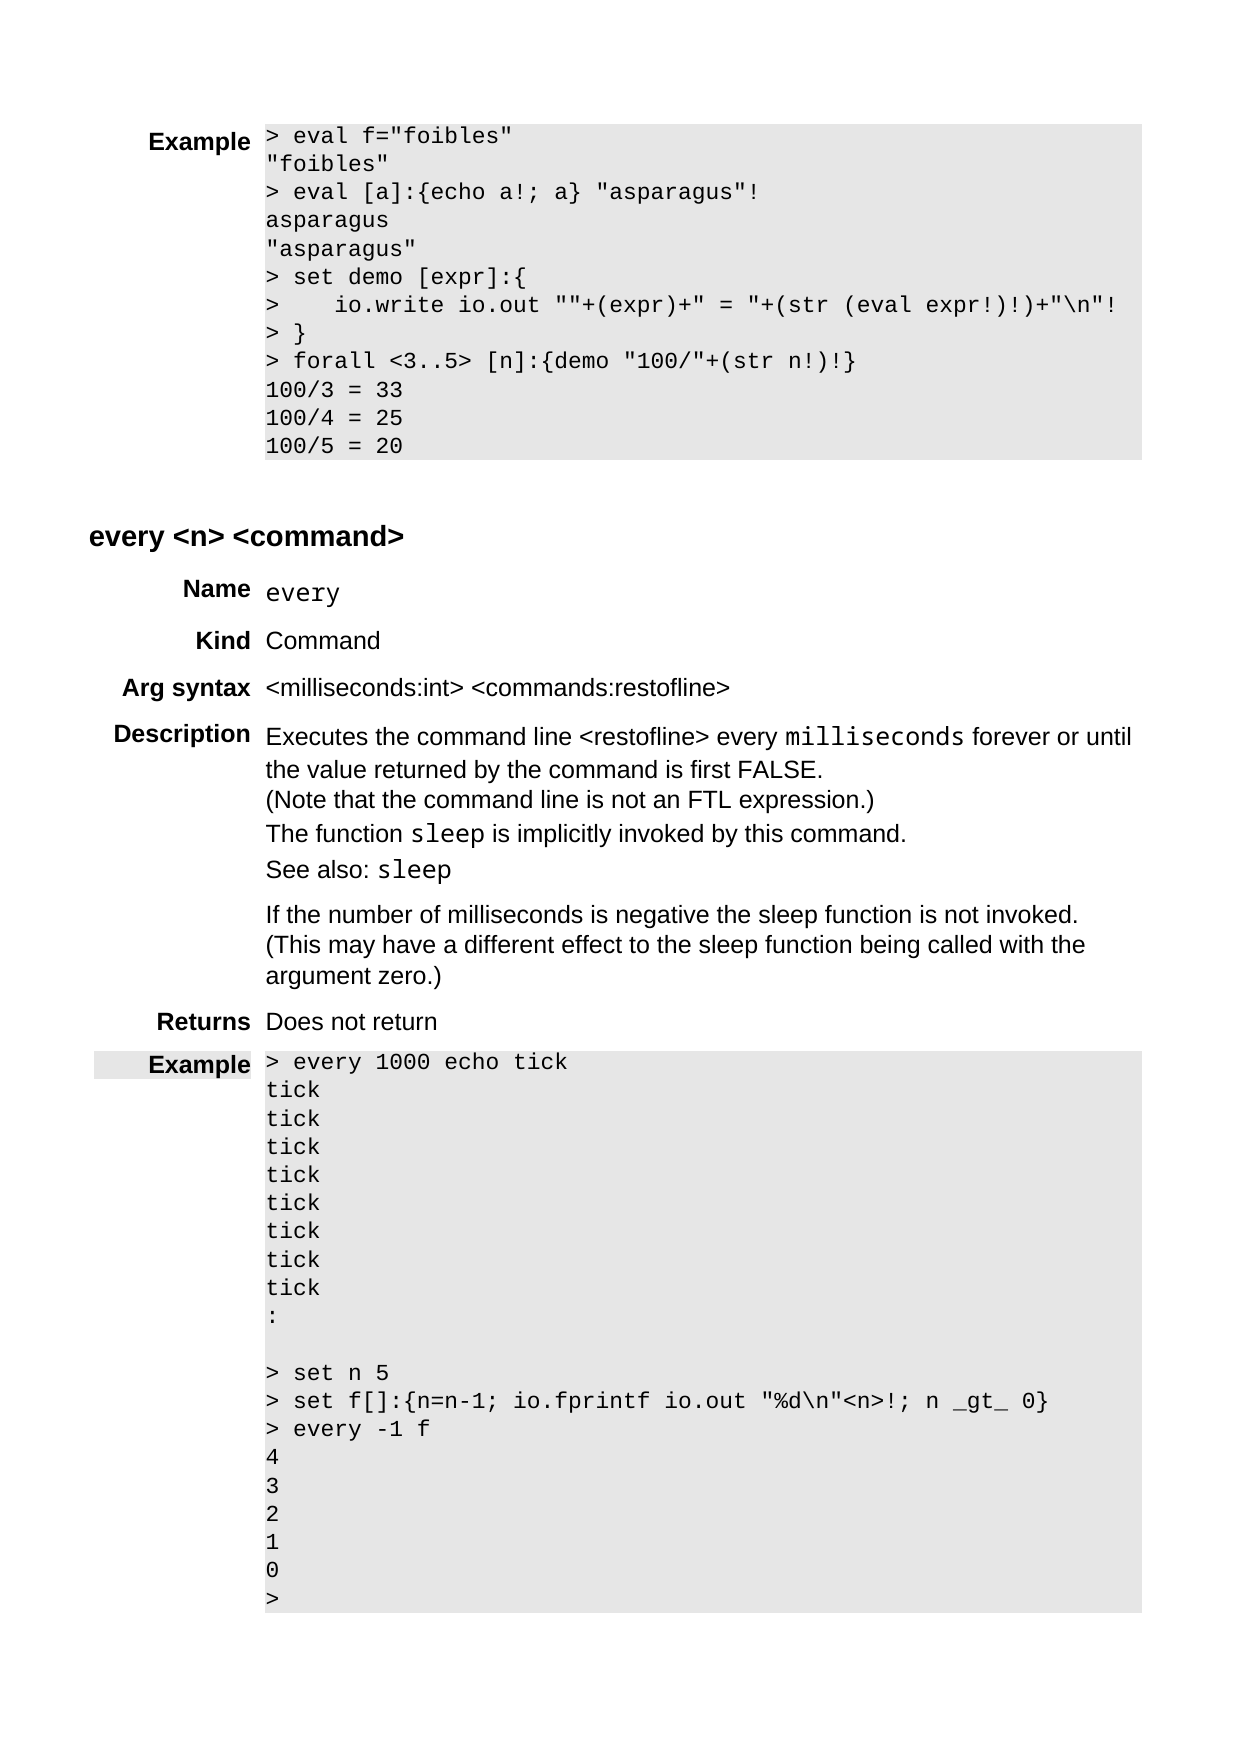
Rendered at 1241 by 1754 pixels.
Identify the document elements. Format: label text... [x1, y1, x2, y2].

table_cell Executes the command line <restofline> every milliseconds forever or until the value returned by the command is first FALSE. (Note that the command line is not an FTL expression.) The function sleep is implicitly invoked by this command. See also: sleep If the number of milliseconds is negative the sleep function is not invoked. (This may have a different effect to the sleep function being called with the argument zero.) [263, 710, 1145, 998]
subtitle every <n> <command> [88, 519, 1145, 553]
table_cell Returns [89, 998, 262, 1045]
table_cell > every 1000 echo tick tick tick tick tick tick tick tick tick : > set n 5 > set f[]:{n=n-1; io.fprintf io.out "%d\n"<n>!; n _gt_ 0} > every -1 f 4 3 2 1 0 > [263, 1045, 1145, 1624]
table_cell Example [89, 1045, 262, 1624]
table_cell > eval f="foibles" "foibles" > eval [a]:{echo a!; a} "asparagus"! asparagus "asparagus" > set demo [expr]:{ > io.write io.out ""+(expr)+" = "+(str (eval expr!)!)+"\n"! > } > forall <3..5> [n]:{demo "100/"+(str n!)!} 100/3 = 33 100/4 = 25 100/5 = 20 [263, 118, 1145, 472]
table_cell Description [89, 710, 262, 998]
table_header every [263, 565, 1145, 617]
table_cell Command [263, 617, 1145, 664]
table_cell <milliseconds:int> <commands:restofline> [263, 664, 1145, 710]
table_cell Arg syntax [89, 664, 262, 710]
table_header Name [89, 565, 262, 617]
table_cell Kind [89, 617, 262, 664]
table_cell Does not return [263, 998, 1145, 1045]
table_cell Example [89, 118, 262, 472]
